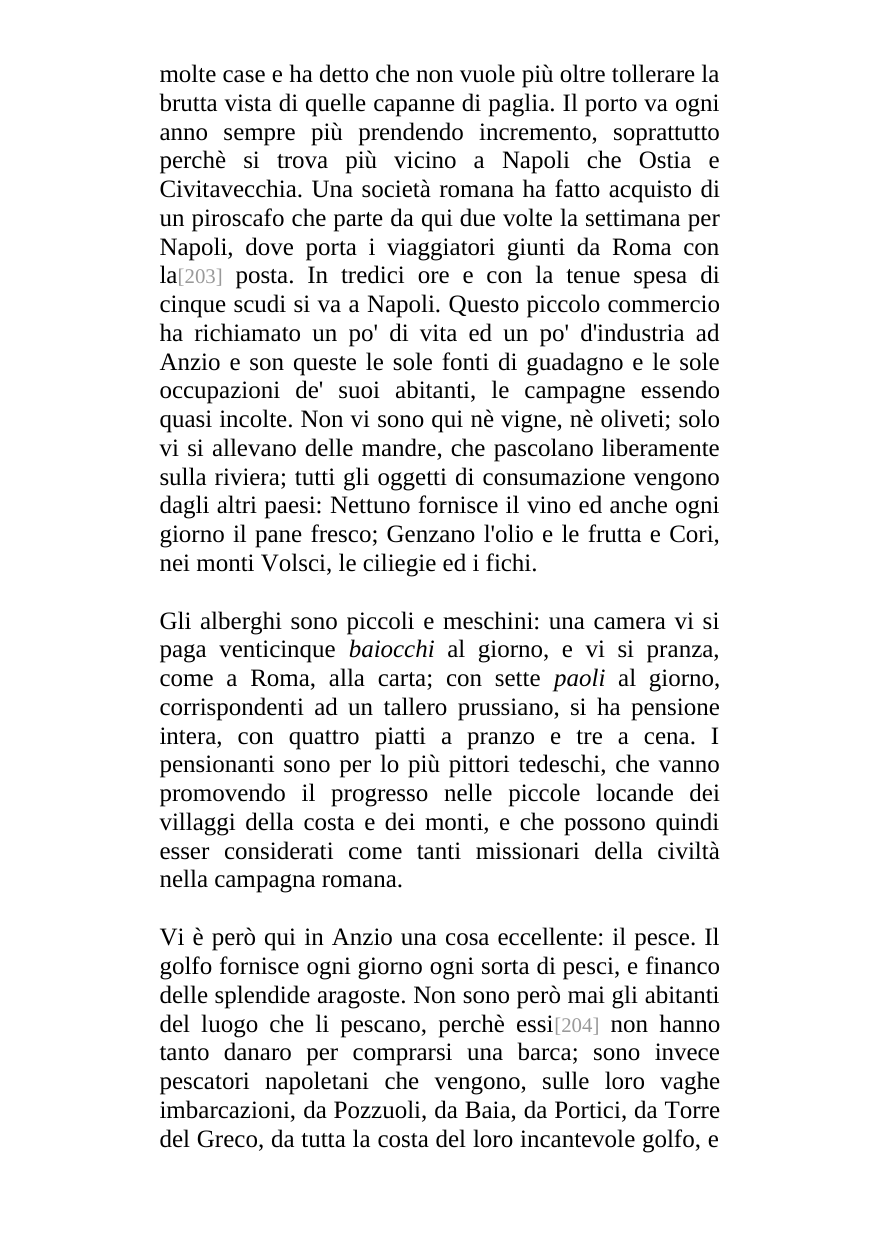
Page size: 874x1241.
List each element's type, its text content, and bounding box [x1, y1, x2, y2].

text molte case e ha detto che non vuole più oltre tollerare la brutta vista di quelle capanne di paglia. Il porto va ogni anno sempre più prendendo incremento, soprattutto perchè si trova più vicino a Napoli che Ostia e Civitavecchia. Una società romana ha fatto acquisto di un piroscafo che parte da qui due volte la settimana per Napoli, dove porta i viaggiatori giunti da Roma con la[203] posta. In tredici ore e con la tenue spesa di cinque scudi si va a Napoli. Questo piccolo commercio ha richiamato un po' di vita ed un po' d'industria ad Anzio e son queste le sole fonti di guadagno e le sole occupazioni de' suoi abitanti, le campagne essendo quasi incolte. Non vi sono qui nè vigne, nè oliveti; solo vi si allevano delle mandre, che pascolano liberamente sulla riviera; tutti gli oggetti di consumazione vengono dagli altri paesi: Nettuno fornisce il vino ed anche ogni giorno il pane fresco; Genzano l'olio e le frutta e Cori, nei monti Volsci, le ciliegie ed i fichi. [159, 59, 720, 577]
text Vi è però qui in Anzio una cosa eccellente: il pesce. Il golfo fornisce ogni giorno ogni sorta di pesci, e financo delle splendide aragoste. Non sono però mai gli abitanti del luogo che li pescano, perchè essi[204] non hanno tanto danaro per comprarsi una barca; sono invece pescatori napoletani che vengono, sulle loro vaghe imbarcazioni, da Pozzuoli, da Baia, da Portici, da Torre del Greco, da tutta la costa del loro incantevole golfo, e [159, 922, 720, 1152]
text Gli alberghi sono piccoli e meschini: una camera vi si paga venticinque baiocchi al giorno, e vi si pranza, come a Roma, alla carta; con sette paoli al giorno, corrispondenti ad un tallero prussiano, si ha pensione intera, con quattro piatti a pranzo e tre a cena. I pensionanti sono per lo più pittori tedeschi, che vanno promovendo il progresso nelle piccole locande dei villaggi della costa e dei monti, e che possono quindi esser considerati come tanti missionari della civiltà nella campagna romana. [159, 606, 720, 893]
